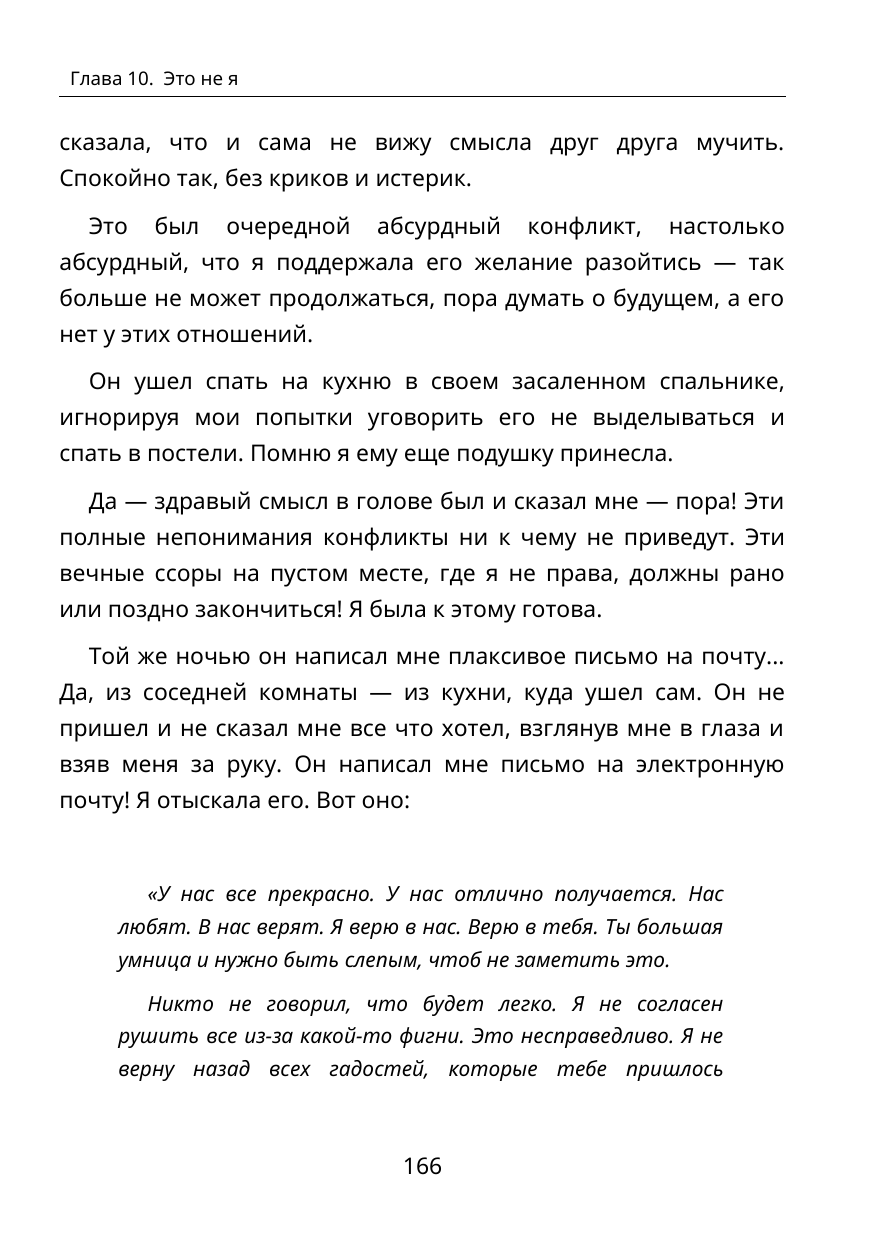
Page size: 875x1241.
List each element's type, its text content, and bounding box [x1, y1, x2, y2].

text сказала, что и сама не вижу смысла друг друга мучить. Спокойно так, без криков и истерик. [59, 126, 786, 193]
text Никто не говорил, что будет легко. Я не согласен рушить все из-за какой-то фигни. Это несправедливо. Я не верну назад всех гадостей, которые тебе пришлось [118, 989, 727, 1083]
text Он ушел спать на кухню в своем засаленном спальнике, игнорируя мои попытки уговорить его не выделываться и спать в постели. Помню я ему еще подушку принесла. [59, 365, 786, 468]
text Той же ночью он написал мне плаксивое письмо на почту... Да, из соседней комнаты — из кухни, куда ушел сам. Он не пришел и не сказал мне все что хотел, взглянув мне в глаза и взяв меня за руку. Он написал мне письмо на электронную почту! Я отыскала его. Вот оно: [59, 640, 786, 815]
text Да — здравый смысл в голове был и сказал мне — пора! Эти полные непонимания конфликты ни к чему не приведут. Эти вечные ссоры на пустом месте, где я не права, должны рано или поздно закончиться! Я была к этому готова. [59, 485, 786, 624]
text «У нас все прекрасно. У нас отлично получается. Нас любят. В нас верят. Я верю в нас. Верю в тебя. Ты большая умница и нужно быть слепым, чтоб не заметить это. [118, 879, 727, 973]
text Это был очередной абсурдный конфликт, настолько абсурдный, что я поддержала его желание разойтись — так больше не может продолжаться, пора думать о будущем, а его нет у этих отношений. [59, 210, 786, 349]
